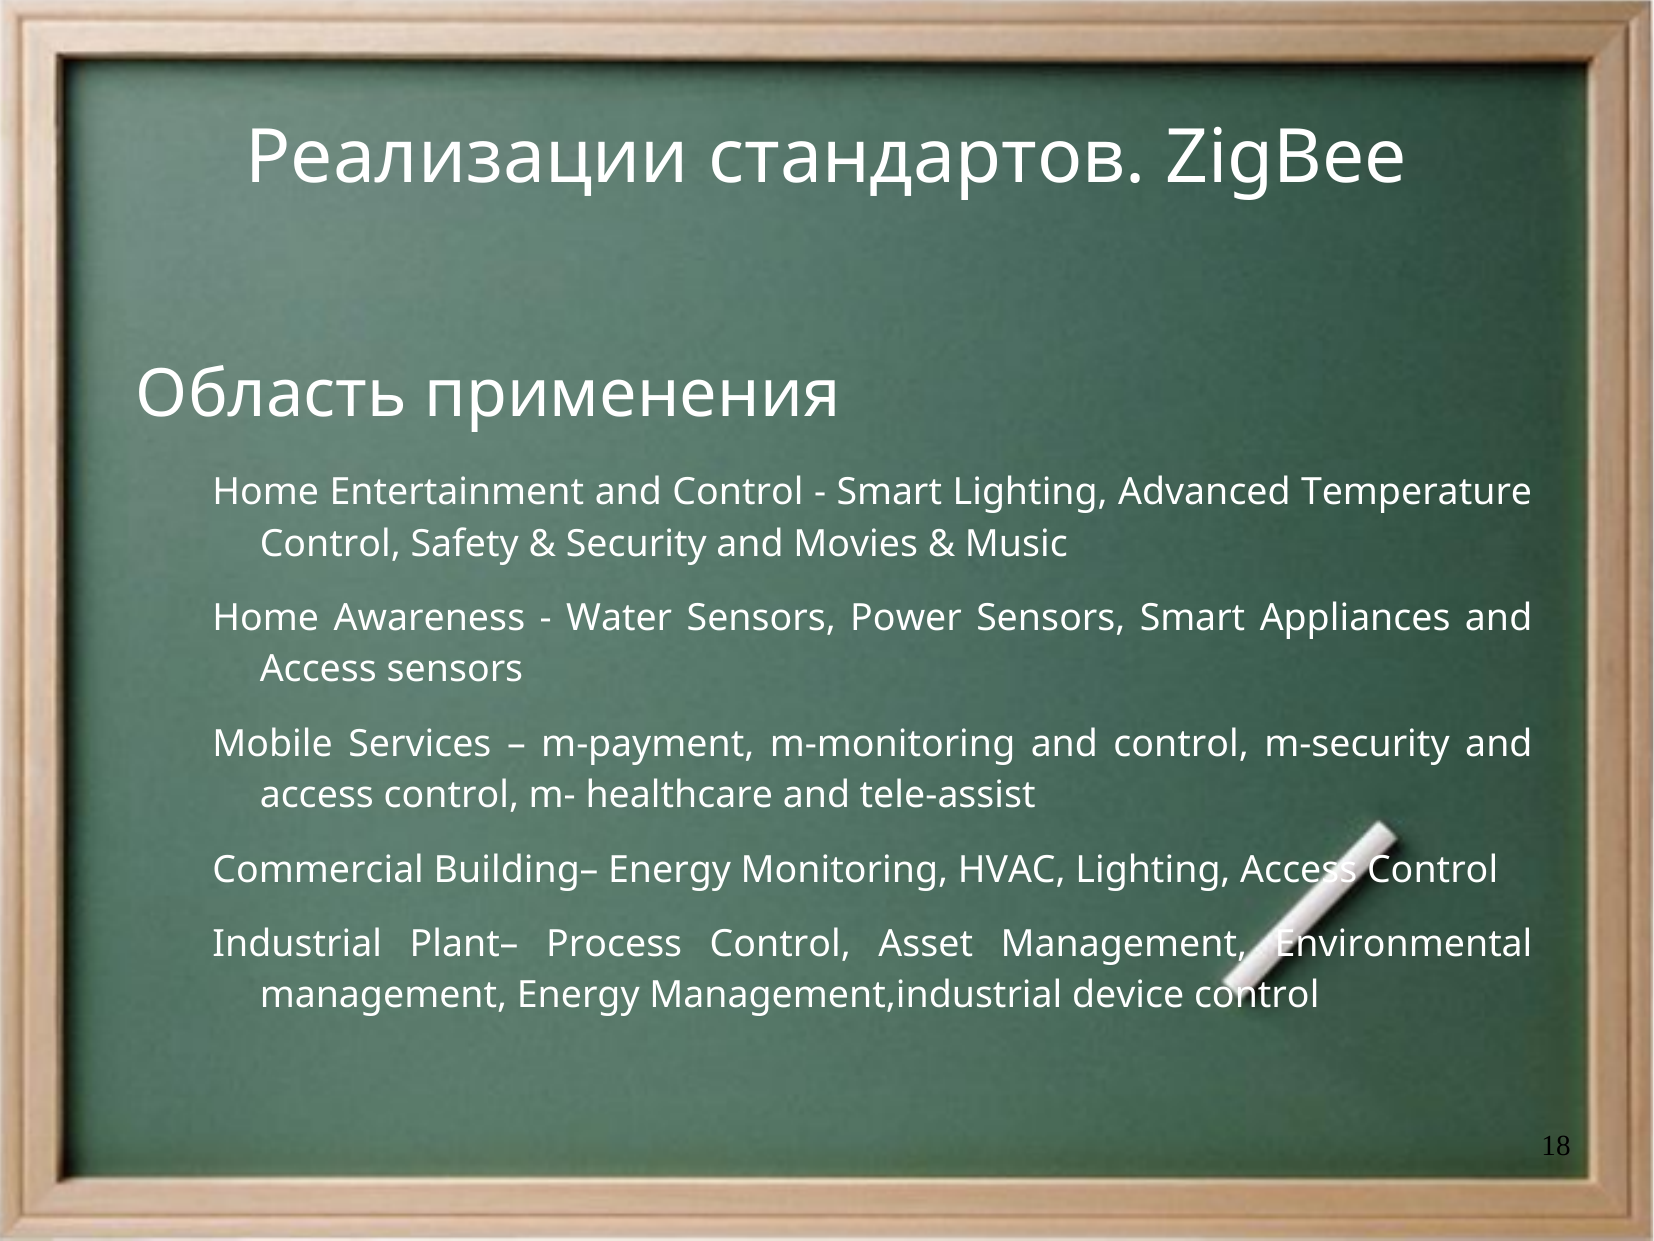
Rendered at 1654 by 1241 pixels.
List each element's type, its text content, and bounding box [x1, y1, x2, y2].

picture [0, 0, 1654, 1241]
title Реализации стандартов. ZigBee [82, 49, 1571, 257]
list Область применения Home Entertainment and Control - Smart Lighting, Advanced Temperature Control, Safety & Security and Movies & Music Home Awareness - Water Sensors, Power Sensors, Smart Appliances and Access sensors Mobile Services – m-payment, m-monitoring and control, m-security and access control, m- healthcare and tele-assist Commercial Building– Energy Monitoring, HVAC, Lighting, Access Control Industrial Plant– Process Control, Asset Management, Environmental management, Energy Management,industrial device control [118, 344, 1534, 1112]
